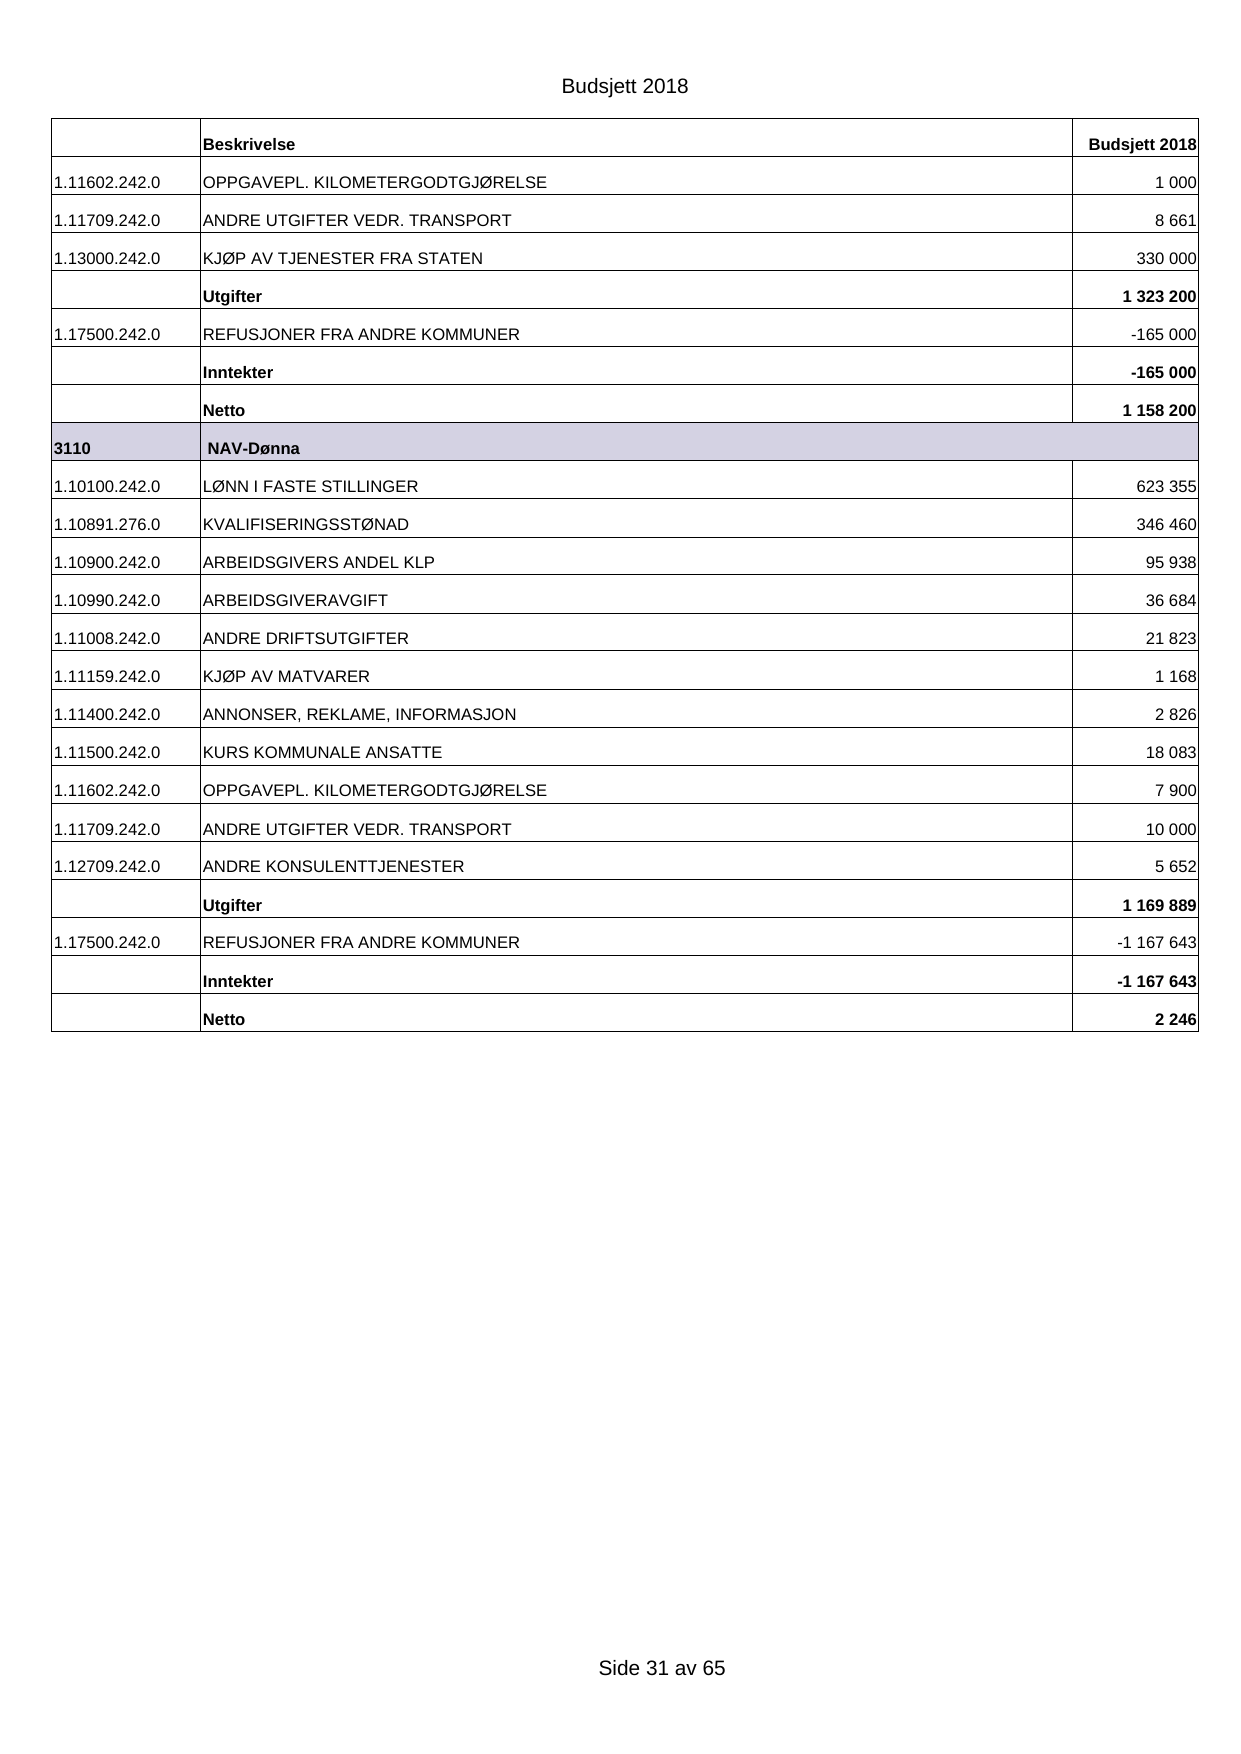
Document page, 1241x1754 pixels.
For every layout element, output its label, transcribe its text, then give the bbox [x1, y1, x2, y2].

table_cell 1.10891.276.0 [52, 499, 200, 536]
table_cell KJØP AV TJENESTER FRA STATEN [201, 233, 1072, 270]
table_cell 1.11709.242.0 [52, 195, 200, 232]
table_cell ANDRE UTGIFTER VEDR. TRANSPORT [201, 804, 1072, 841]
table_cell 346 460 [1073, 499, 1198, 536]
table_cell ANDRE UTGIFTER VEDR. TRANSPORT [201, 195, 1072, 232]
table_cell 36 684 [1073, 575, 1198, 612]
table_cell - [52, 994, 200, 1031]
table_cell 1 169 889 [1073, 880, 1198, 917]
table_cell OPPGAVEPL. KILOMETERGODTGJØRELSE [201, 157, 1072, 194]
table_cell ARBEIDSGIVERS ANDEL KLP [201, 538, 1072, 574]
table_cell KURS KOMMUNALE ANSATTE [201, 728, 1072, 764]
table_header Budsjett 2018 [1073, 119, 1198, 156]
table_cell 1.10100.242.0 [52, 461, 200, 498]
table_cell KJØP AV MATVARER [201, 651, 1072, 688]
table_cell 1.17500.242.0 [52, 918, 200, 954]
table_cell - [52, 347, 200, 384]
table_cell -1 167 643 [1073, 918, 1198, 954]
table_header - [52, 119, 200, 156]
table_cell 5 652 [1073, 842, 1198, 878]
table_cell 330 000 [1073, 233, 1198, 270]
table_cell 10 000 [1073, 804, 1198, 841]
table_cell - [52, 385, 200, 422]
table_cell Utgifter [201, 880, 1072, 917]
table_cell 1.12709.242.0 [52, 842, 200, 878]
table_cell 1.11400.242.0 [52, 690, 200, 726]
table_cell 1.11709.242.0 [52, 804, 200, 841]
table_cell NAV-Dønna [201, 423, 1198, 460]
table_cell 1.10900.242.0 [52, 538, 200, 574]
table_cell - [52, 956, 200, 993]
table_cell 1.13000.242.0 [52, 233, 200, 270]
table_cell 2 826 [1073, 690, 1198, 726]
table_cell - [52, 880, 200, 917]
table_cell KVALIFISERINGSSTØNAD [201, 499, 1072, 536]
table_cell 8 661 [1073, 195, 1198, 232]
table_cell 1.11500.242.0 [52, 728, 200, 764]
table_cell 1.11602.242.0 [52, 766, 200, 802]
table_cell Netto [201, 385, 1072, 422]
table_cell 1.17500.242.0 [52, 309, 200, 346]
table_cell -165 000 [1073, 309, 1198, 346]
table_cell OPPGAVEPL. KILOMETERGODTGJØRELSE [201, 766, 1072, 802]
table_cell 3110 [52, 423, 200, 460]
table_cell 1.11602.242.0 [52, 157, 200, 194]
table_cell ANDRE KONSULENTTJENESTER [201, 842, 1072, 878]
table_cell REFUSJONER FRA ANDRE KOMMUNER [201, 309, 1072, 346]
table_cell 623 355 [1073, 461, 1198, 498]
table_cell - [52, 271, 200, 308]
table_header Beskrivelse [201, 119, 1072, 156]
table_cell 1 168 [1073, 651, 1198, 688]
table_cell 7 900 [1073, 766, 1198, 802]
table_cell 1 323 200 [1073, 271, 1198, 308]
table_cell LØNN I FASTE STILLINGER [201, 461, 1072, 498]
table_cell 21 823 [1073, 614, 1198, 650]
table_cell 1 000 [1073, 157, 1198, 194]
table_cell REFUSJONER FRA ANDRE KOMMUNER [201, 918, 1072, 954]
table_cell 2 246 [1073, 994, 1198, 1031]
table_cell 1 158 200 [1073, 385, 1198, 422]
table_cell -165 000 [1073, 347, 1198, 384]
table_cell 1.11159.242.0 [52, 651, 200, 688]
table_cell Utgifter [201, 271, 1072, 308]
table_cell Netto [201, 994, 1072, 1031]
table_cell 18 083 [1073, 728, 1198, 764]
table_cell Inntekter [201, 347, 1072, 384]
table_cell ANDRE DRIFTSUTGIFTER [201, 614, 1072, 650]
table_cell 1.10990.242.0 [52, 575, 200, 612]
table_cell Inntekter [201, 956, 1072, 993]
table_cell -1 167 643 [1073, 956, 1198, 993]
table_cell 1.11008.242.0 [52, 614, 200, 650]
table_cell 95 938 [1073, 538, 1198, 574]
table_cell ARBEIDSGIVERAVGIFT [201, 575, 1072, 612]
table_cell ANNONSER, REKLAME, INFORMASJON [201, 690, 1072, 726]
